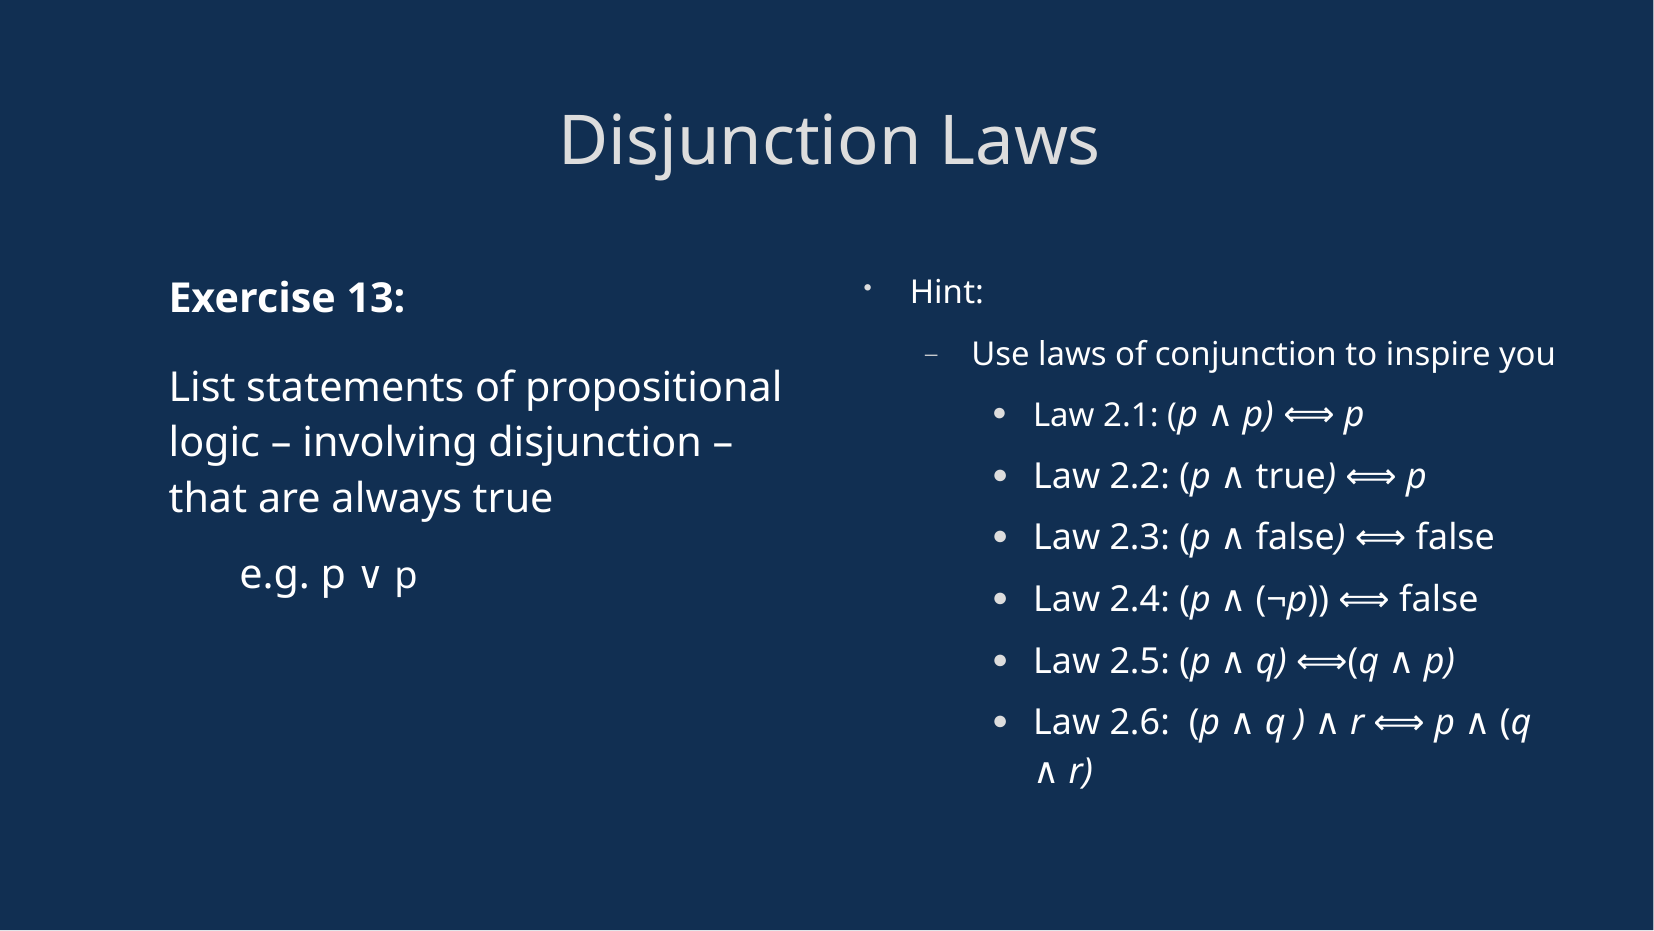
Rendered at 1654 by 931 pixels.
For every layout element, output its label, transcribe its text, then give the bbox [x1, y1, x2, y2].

title Disjunction Laws [97, 56, 1563, 220]
list Hint: Use laws of conjunction to inspire you Law 2.1: (p ∧ p) ⟺ p Law 2.2: (p ∧ true) ⟺ p Law 2.3: (p ∧ false) ⟺ false Law 2.4: (p ∧ (¬p)) ⟺ false Law 2.5: (p ∧ q) ⟺(q ∧ p) Law 2.6: (p ∧ q ) ∧ r ⟺ p ∧ (q ∧ r) [848, 268, 1563, 806]
list Exercise 13: List statements of propositional logic – involving disjunction – that are always true e.g. p ∨ p [97, 268, 813, 806]
